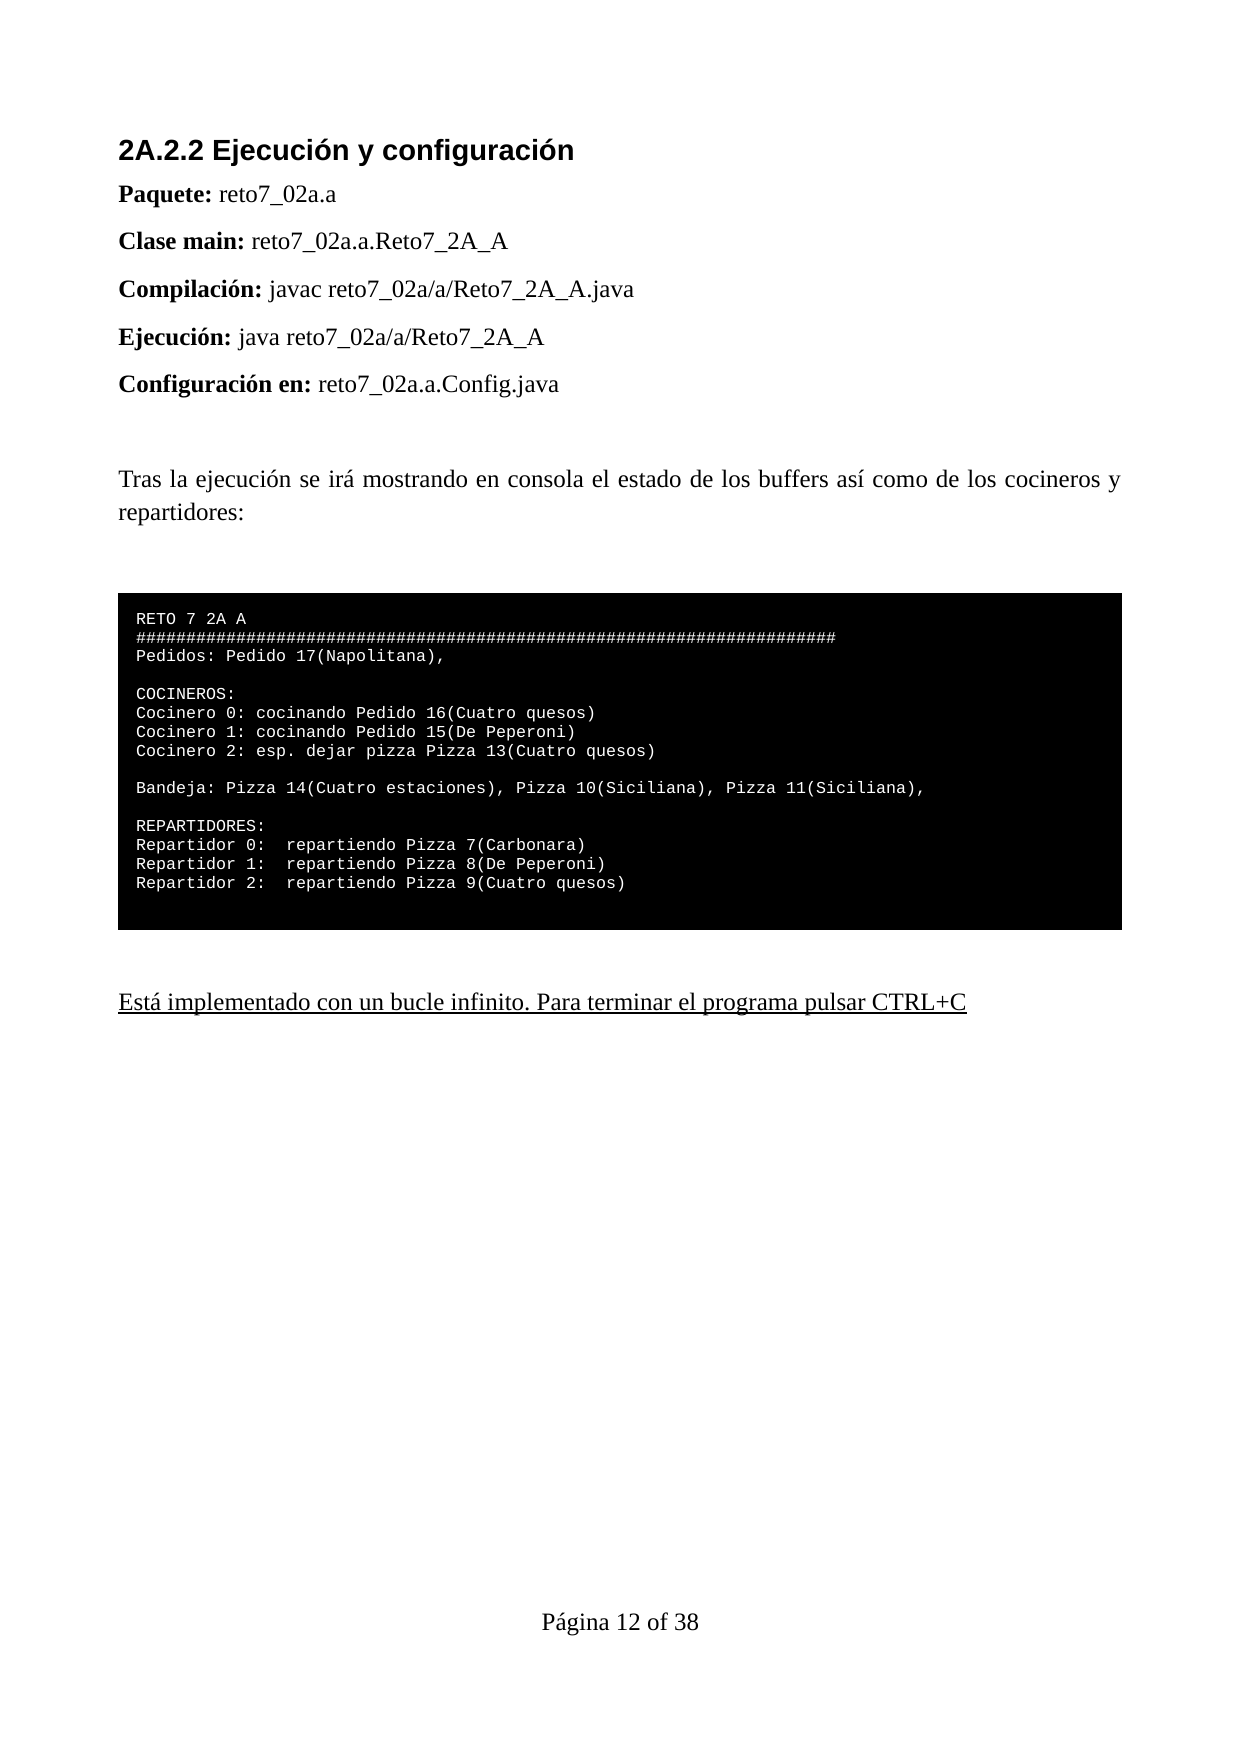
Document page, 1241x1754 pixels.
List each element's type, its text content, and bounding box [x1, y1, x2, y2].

text Repartidor 1: repartiendo Pizza 8(De Peperoni) [118, 855, 1122, 874]
text Bandeja: Pizza 14(Cuatro estaciones), Pizza 10(Siciliana), Pizza 11(Siciliana), [118, 780, 1122, 799]
text RETO 7 2A A [118, 593, 1122, 629]
text Clase main: reto7_02a.a.Reto7_2A_A [118, 226, 1122, 255]
subtitle 2A.2.2 Ejecución y configuración [118, 133, 1122, 166]
text ###################################################################### [118, 629, 1122, 648]
text Pedidos: Pedido 17(Napolitana), [118, 648, 1122, 667]
text Tras la ejecución se irá mostrando en consola el estado de los buffers así como de los cocineros y repartidores: [118, 464, 1122, 526]
text Está implementado con un bucle infinito. Para terminar el programa pulsar CTRL+C [118, 987, 1122, 1016]
text Cocinero 0: cocinando Pedido 16(Cuatro quesos) [118, 704, 1122, 723]
text Cocinero 2: esp. dejar pizza Pizza 13(Cuatro quesos) [118, 742, 1122, 761]
text Cocinero 1: cocinando Pedido 15(De Peperoni) [118, 723, 1122, 742]
text Compilación: javac reto7_02a/a/Reto7_2A_A.java [118, 274, 1122, 303]
text COCINEROS: [118, 686, 1122, 704]
text Ejecución: java reto7_02a/a/Reto7_2A_A [118, 322, 1122, 350]
text Repartidor 2: repartiendo Pizza 9(Cuatro quesos) [118, 874, 1122, 893]
text REPARTIDORES: [118, 818, 1122, 837]
text Repartidor 0: repartiendo Pizza 7(Carbonara) [118, 837, 1122, 855]
text Configuración en: reto7_02a.a.Config.java [118, 369, 1122, 398]
text Paquete: reto7_02a.a [118, 179, 1122, 207]
